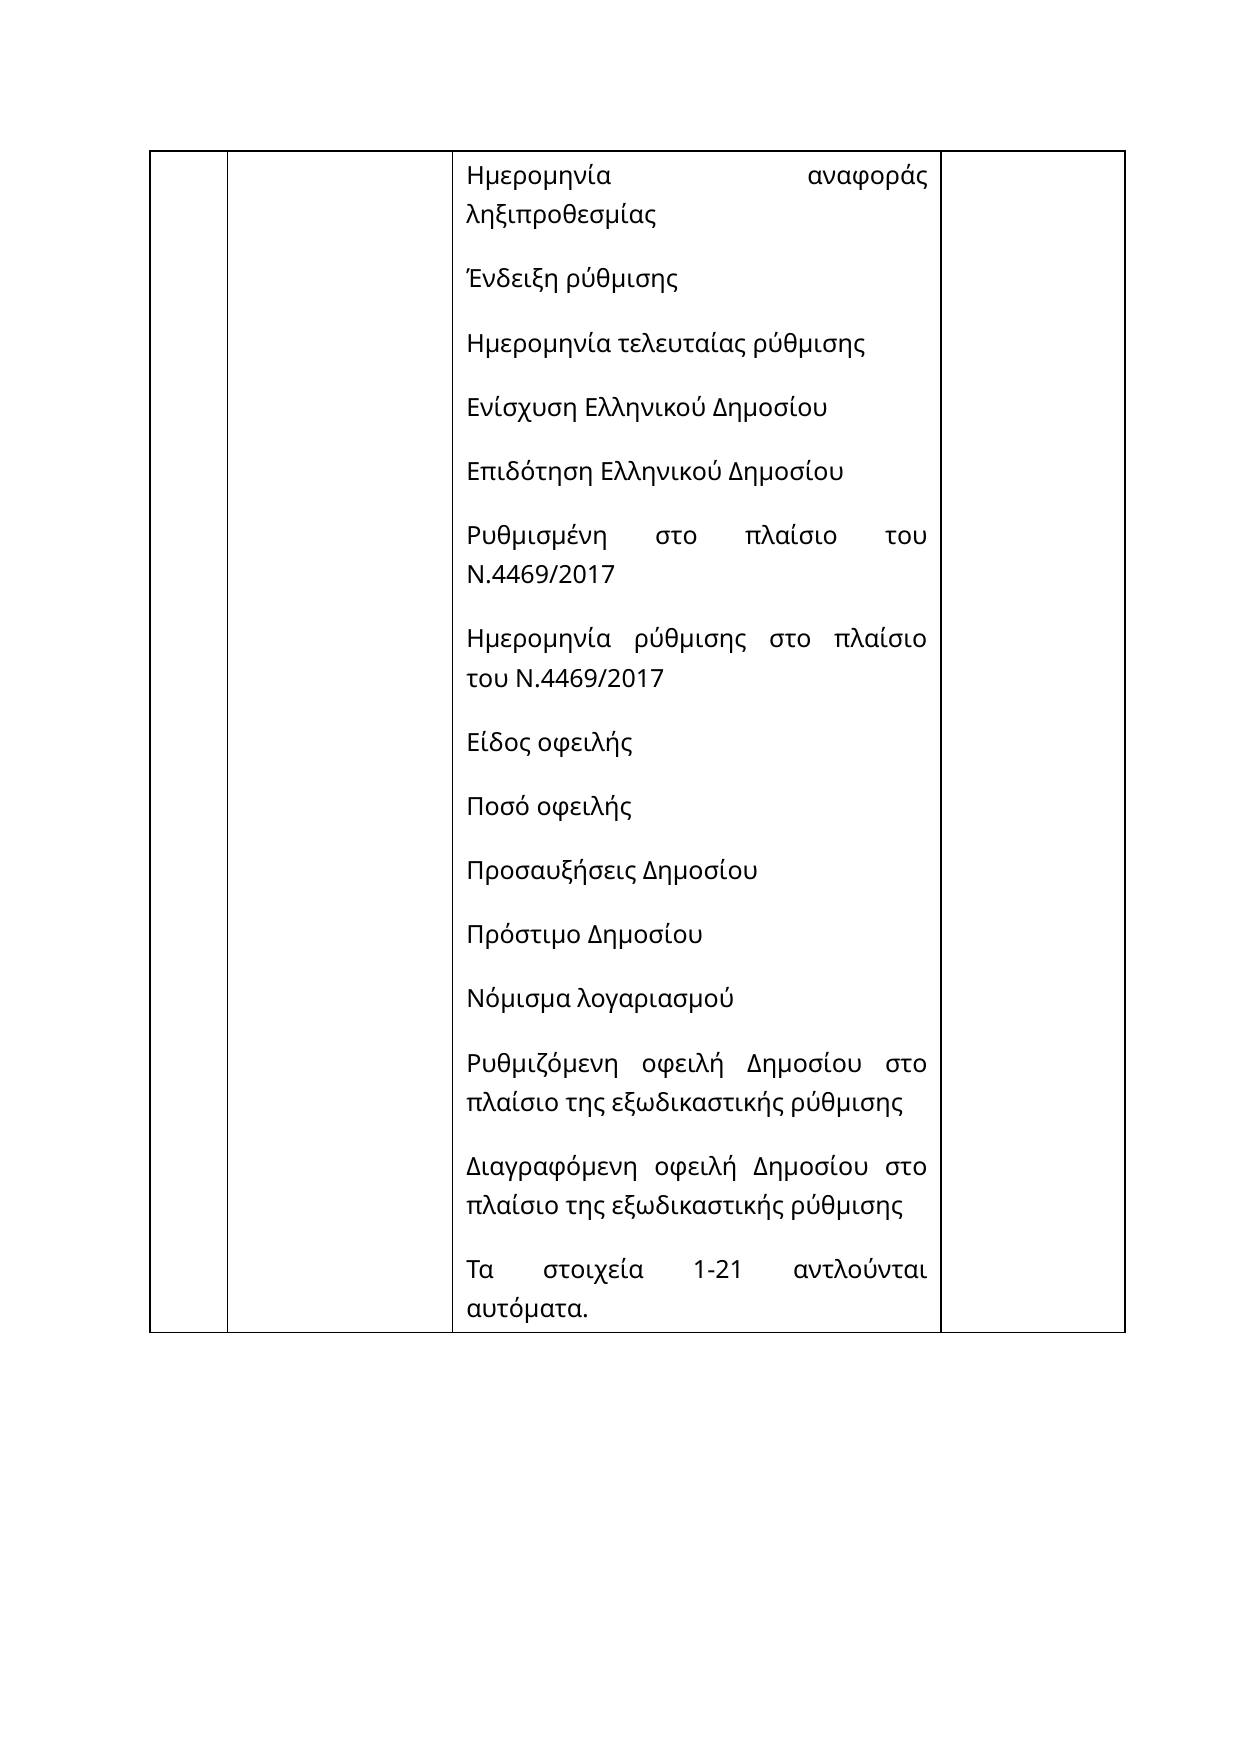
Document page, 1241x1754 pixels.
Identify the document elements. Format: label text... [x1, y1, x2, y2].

table_cell [228, 152, 452, 1331]
table_cell Ημερομηνία αναφοράς ληξιπροθεσμίας Ένδειξη ρύθμισης Ημερομηνία τελευταίας ρύθμισης Ενίσχυση Ελληνικού Δημοσίου Επιδότηση Ελληνικού Δημοσίου Ρυθμισμένη στο πλαίσιο του Ν.4469/2017 Ημερομηνία ρύθμισης στο πλαίσιο του Ν.4469/2017 Είδος οφειλής Ποσό οφειλής Προσαυξήσεις Δημοσίου Πρόστιμο Δημοσίου Νόμισμα λογαριασμού Ρυθμιζόμενη οφειλή Δημοσίου στο πλαίσιο της εξωδικαστικής ρύθμισης Διαγραφόμενη οφειλή Δημοσίου στο πλαίσιο της εξωδικαστικής ρύθμισης Τα στοιχεία 1-21 αντλούνται αυτόματα. [453, 152, 940, 1331]
table_cell [942, 152, 1124, 1331]
table_cell [151, 152, 227, 1331]
